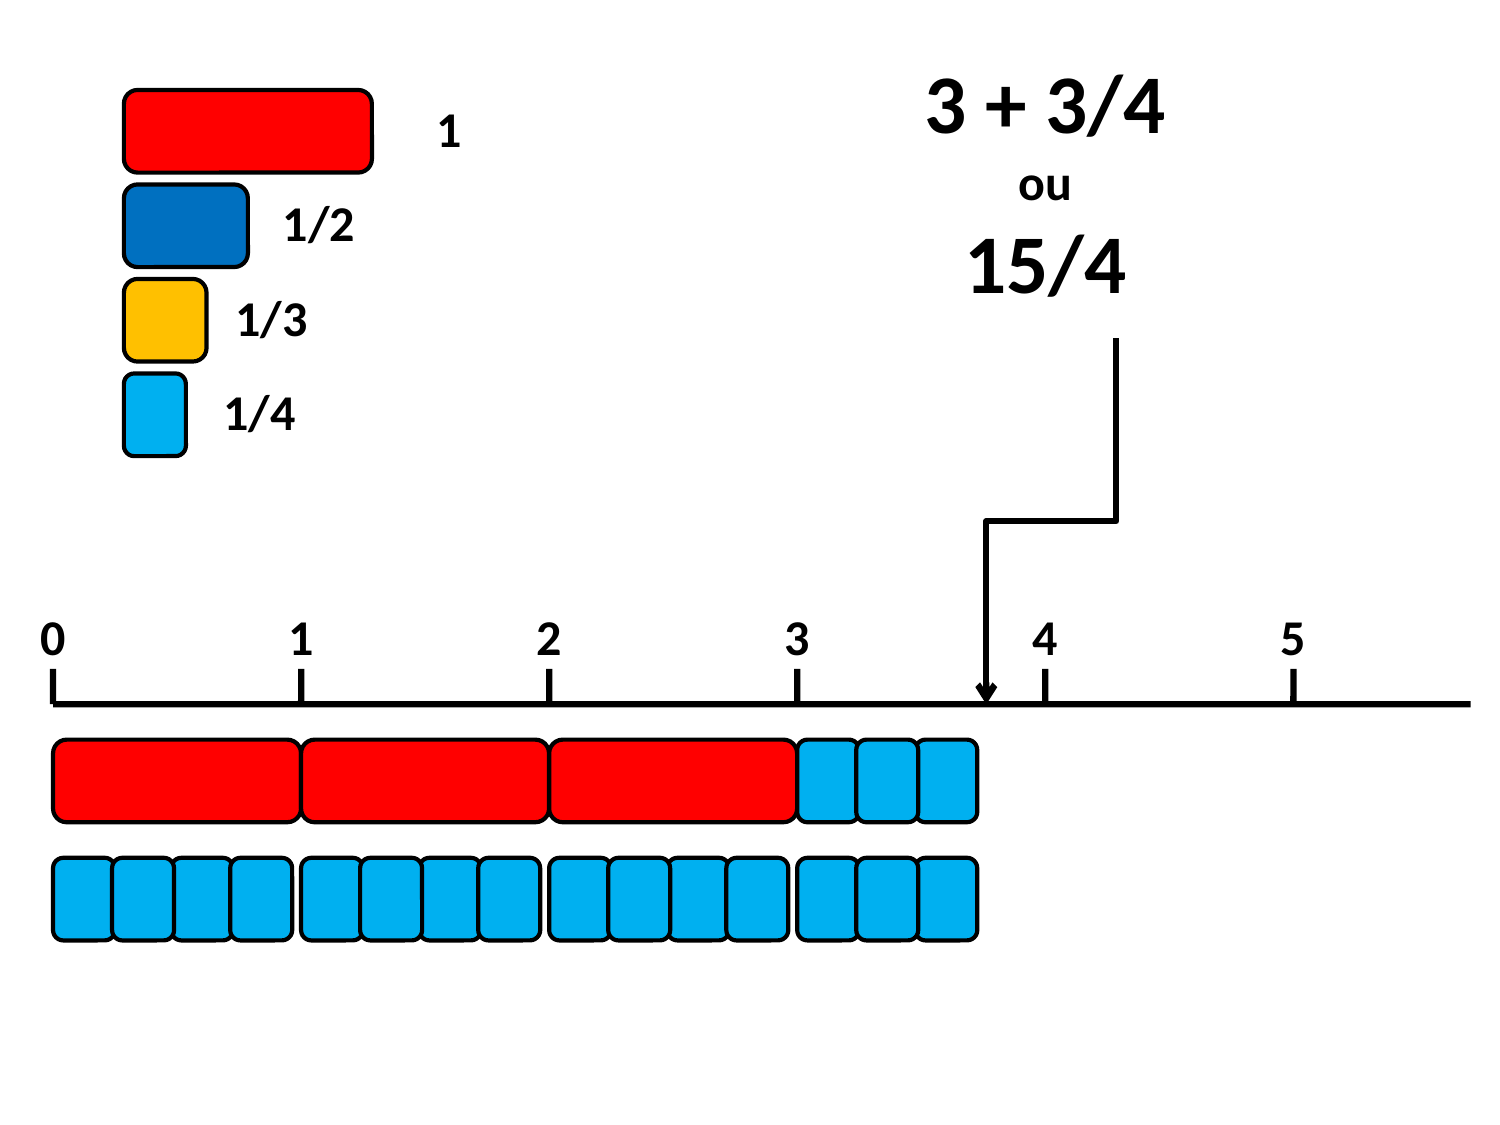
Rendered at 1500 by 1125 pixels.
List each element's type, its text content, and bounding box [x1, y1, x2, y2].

text_box 1/4 [206, 373, 313, 449]
text_box 1 [242, 597, 361, 673]
text_box [549, 857, 789, 941]
text_box [797, 857, 978, 941]
text_box 3 [738, 597, 857, 673]
text_box [123, 373, 186, 457]
text_box 1/2 [265, 184, 372, 260]
text_box [123, 184, 248, 268]
text_box 1 [395, 89, 502, 165]
text_box [123, 278, 207, 362]
text_box [53, 857, 293, 941]
text_box 0 [0, 597, 107, 673]
text_box 5 [1234, 597, 1353, 673]
text_box 2 [490, 597, 609, 673]
text_box [53, 739, 978, 823]
text_box [301, 857, 541, 941]
text_box [123, 89, 372, 173]
text_box 4 [989, 597, 1105, 673]
text_box 1/3 [218, 278, 325, 354]
text_box 3 + 3/4 ou 15/4 [797, 42, 1294, 378]
